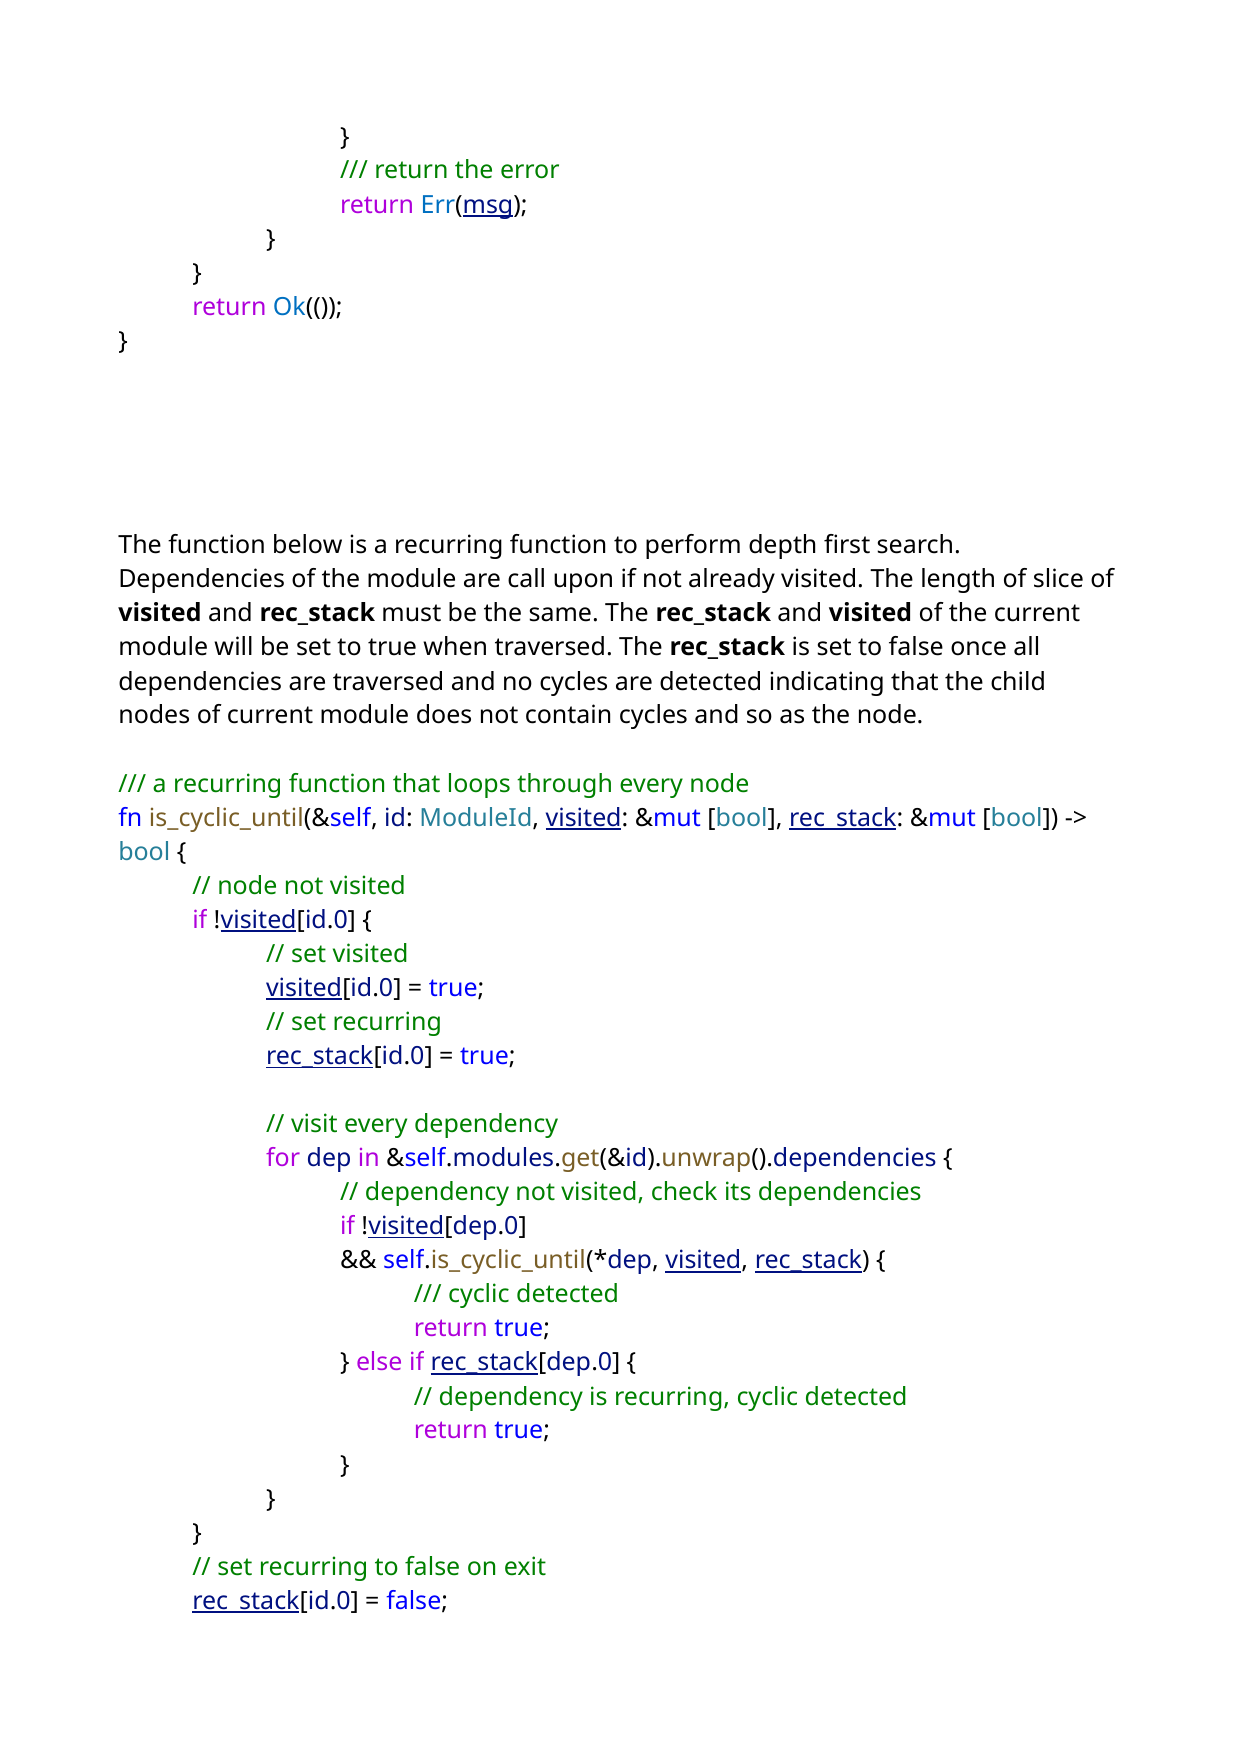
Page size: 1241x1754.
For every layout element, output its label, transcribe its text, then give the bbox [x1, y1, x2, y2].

text return Err(msg); [118, 186, 1122, 220]
text // set visited [118, 936, 1122, 970]
text if !visited[id.0] { [118, 902, 1122, 936]
text /// return the error [118, 152, 1122, 186]
text } else if rec_stack[dep.0] { [118, 1344, 1122, 1378]
text rec_stack[id.0] = false; [118, 1582, 1122, 1617]
text rec_stack[id.0] = true; [118, 1038, 1122, 1072]
text /// a recurring function that loops through every node [118, 765, 1122, 799]
text fn is_cyclic_until(&self, id: ModuleId, visited: &mut [bool], rec_stack: &mut [bool]) -> bool { [118, 799, 1122, 867]
text for dep in &self.modules.get(&id).unwrap().dependencies { [118, 1140, 1122, 1174]
text } [118, 220, 1122, 254]
text } [118, 1480, 1122, 1514]
text // dependency is recurring, cyclic detected [118, 1378, 1122, 1412]
text // set recurring to false on exit [118, 1548, 1122, 1582]
text } [118, 1446, 1122, 1480]
text The function below is a recurring function to perform depth first search. Dependencies of the module are call upon if not already visited. The length of slice of visited and rec_stack must be the same. The rec_stack and visited of the current module will be set to true when traversed. The rec_stack is set to false once all dependencies are traversed and no cycles are detected indicating that the child nodes of current module does not contain cycles and so as the node. [118, 527, 1122, 731]
text return Ok(()); [118, 288, 1122, 322]
text } [118, 254, 1122, 288]
text // set recurring [118, 1004, 1122, 1038]
text // visit every dependency [118, 1106, 1122, 1140]
text } [118, 322, 1122, 357]
text } [118, 118, 1122, 152]
text visited[id.0] = true; [118, 970, 1122, 1004]
text } [118, 1514, 1122, 1548]
text // dependency not visited, check its dependencies [118, 1174, 1122, 1208]
text return true; [118, 1310, 1122, 1344]
text if !visited[dep.0] [118, 1208, 1122, 1242]
text /// cyclic detected [118, 1276, 1122, 1310]
text return true; [118, 1412, 1122, 1446]
text // node not visited [118, 867, 1122, 902]
text && self.is_cyclic_until(*dep, visited, rec_stack) { [118, 1242, 1122, 1276]
